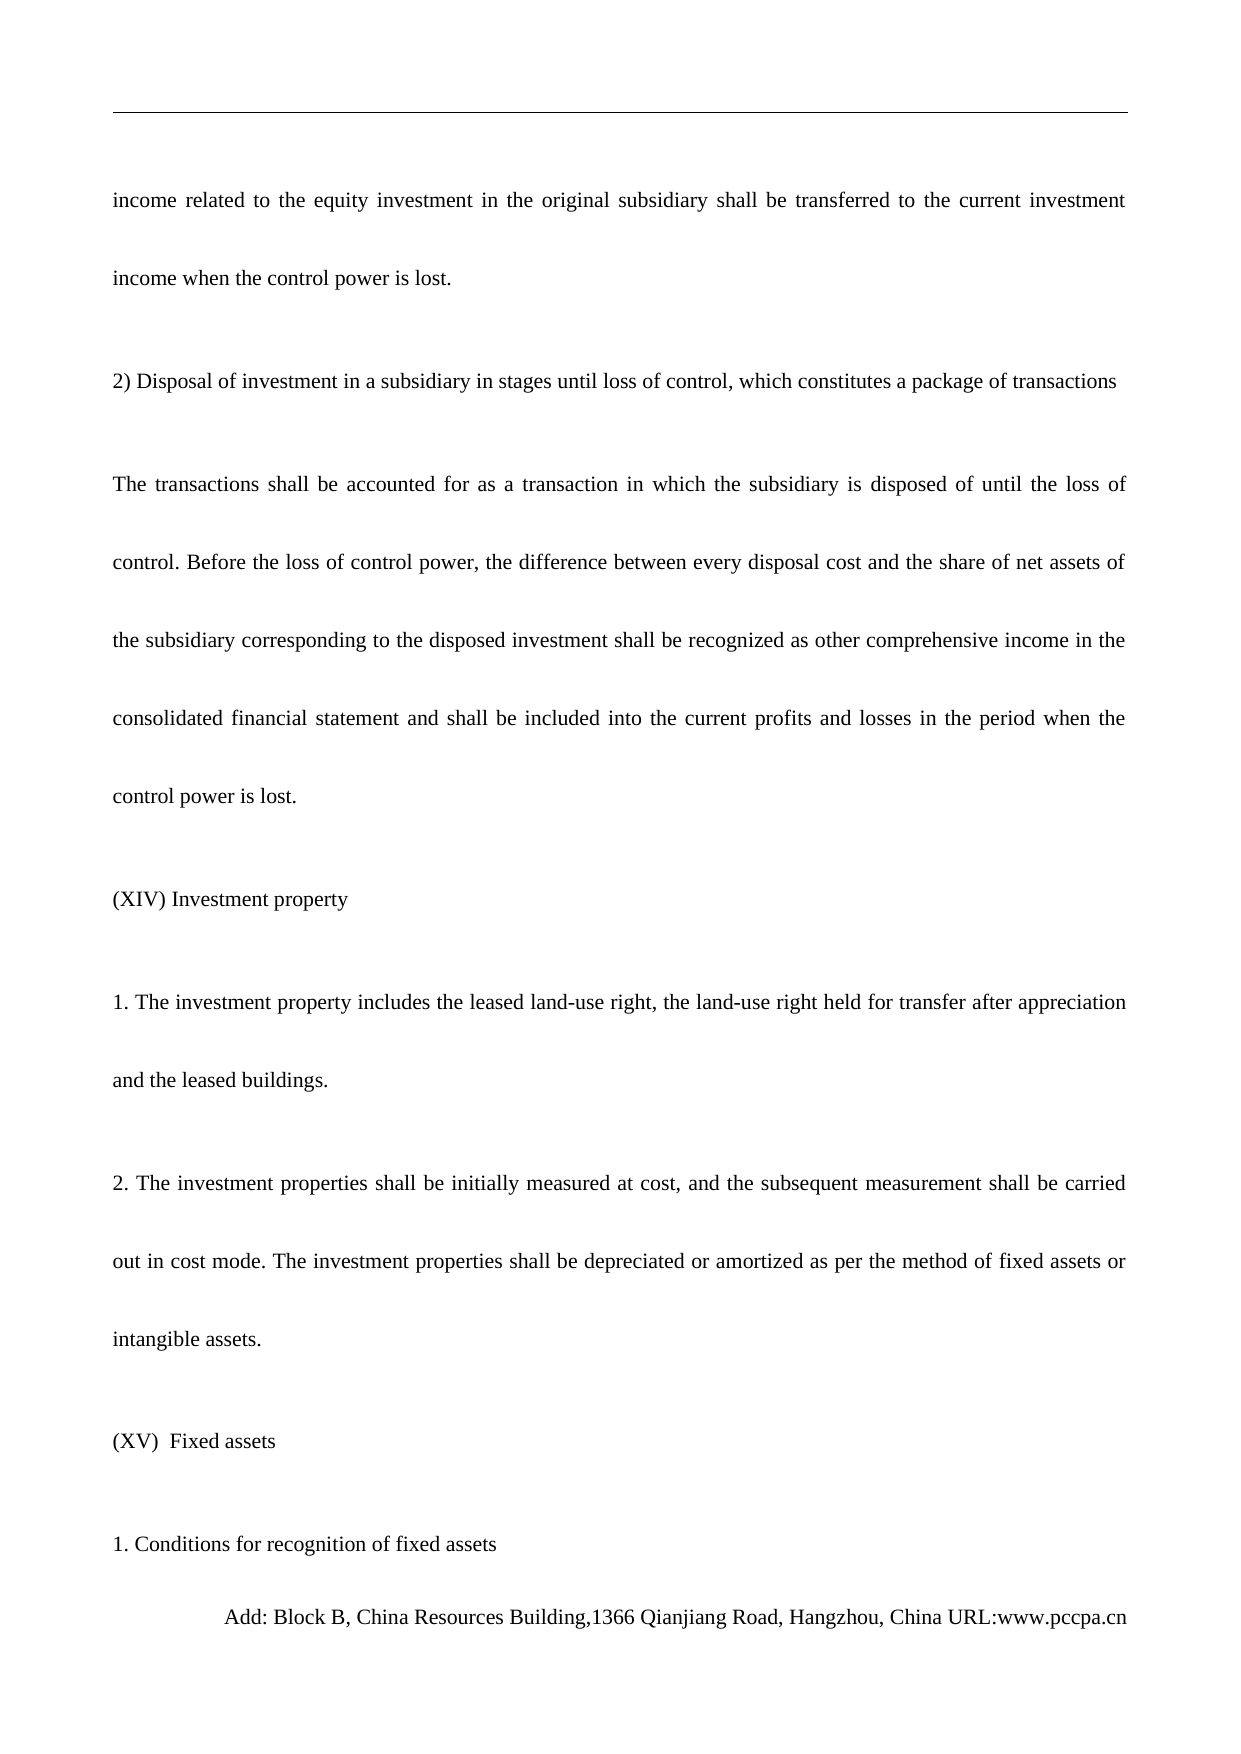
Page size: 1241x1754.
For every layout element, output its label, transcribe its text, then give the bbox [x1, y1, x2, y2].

text 1. The investment property includes the leased land-use right, the land-use right held for transfer after appreciation and the leased buildings. [112, 960, 1128, 1100]
text 2. The investment properties shall be initially measured at cost, and the subsequent measurement shall be carried out in cost mode. The investment properties shall be depreciated or amortized as per the method of fixed assets or intangible assets. [112, 1141, 1128, 1359]
text (XIV) Investment property [112, 857, 1128, 919]
text 2) Disposal of investment in a subsidiary in stages until loss of control, which constitutes a package of transactions [112, 339, 1128, 402]
text The transactions shall be accounted for as a transaction in which the subsidiary is disposed of until the loss of control. Before the loss of control power, the difference between every disposal cost and the share of net assets of the subsidiary corresponding to the disposed investment shall be recognized as other comprehensive income in the consolidated financial statement and shall be included into the current profits and losses in the period when the control power is lost. [112, 442, 1128, 817]
text income related to the equity investment in the original subsidiary shall be transferred to the current investment income when the control power is lost. [112, 158, 1128, 299]
text 1. Conditions for recognition of fixed assets [112, 1502, 1128, 1565]
text (XV) Fixed assets [112, 1399, 1128, 1462]
